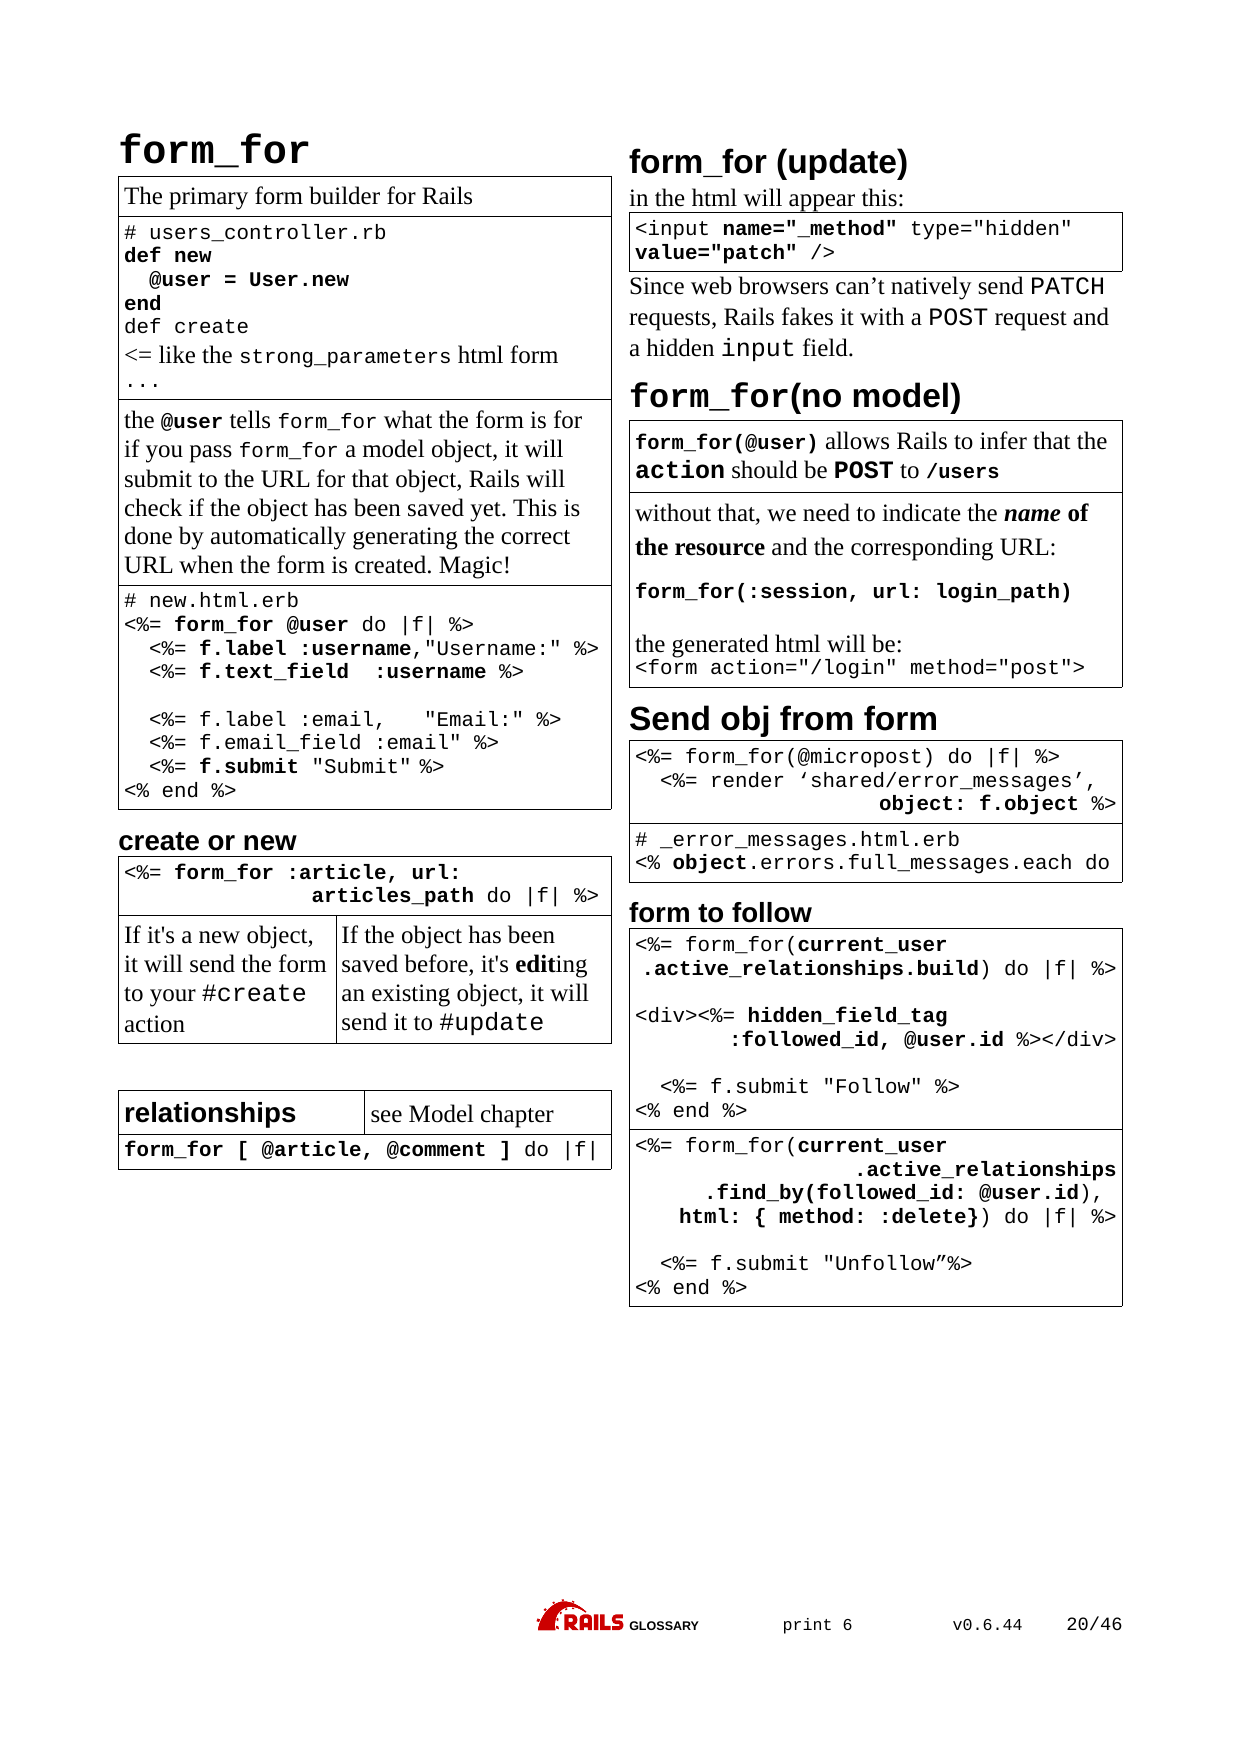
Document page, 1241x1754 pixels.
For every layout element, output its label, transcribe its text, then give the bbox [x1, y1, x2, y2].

table_header form_for [ @article, @comment ] do |f| [119, 1135, 611, 1169]
table_cell # new.html.erb <%= form_for @user do |f| %> <%= f.label :username,"Username:" %> <%= f.text_field :username %> <%= f.label :email, "Email:" %> <%= f.email_field :email" %> <%= f.submit "Submit" %> <% end %> [119, 586, 611, 809]
table_cell <%= form_for(current_user .active_relationships .find_by(followed_id: @user.id), html: { method: :delete}) do |f| %> <%= f.submit "Unfollow”%> <% end %> [630, 1130, 1122, 1306]
table_cell without that, we need to indicate the name of the resource and the corresponding URL: form_for(:session, url: login_path) the generated html will be: <form action="/login" method="post"> [630, 493, 1122, 687]
table_cell # users_controller.rb def new @user = User.new end def create <= like the strong_parameters html form ... [119, 217, 611, 399]
table_cell If the object has been saved before, it's editing an existing object, it will send it to #update [337, 916, 611, 1043]
text Since web browsers can’t natively send PATCH requests, Rails fakes it with a POST request and a hidden input field. [629, 272, 1122, 364]
table_cell # _error_messages.html.erb <% object.errors.full_messages.each do [630, 824, 1122, 882]
text in the html will appear this: [629, 183, 1122, 212]
table_cell If it's a new object, it will send the form to your #create action [119, 916, 336, 1043]
subtitle form_for [118, 130, 611, 176]
table_header see Model chapter [365, 1091, 611, 1133]
table_header <input name="_method" type="hidden" value="patch" /> [630, 213, 1122, 271]
subtitle form_for (update) [629, 142, 1122, 181]
table_cell the @user tells form_for what the form is for if you pass form_for a model object, it will submit to the URL for that object, Rails will check if the object has been saved yet. This is done by automatically generating the correct URL when the form is created. Magic! [119, 400, 611, 585]
subtitle form_for(no model) [629, 375, 1122, 417]
table_header form_for(@user) allows Rails to infer that the action should be POST to /users [630, 421, 1122, 492]
table_header <%= form_for(current_user .active_relationships.build) do |f| %> <div><%= hidden_field_tag :followed_id, @user.id %></div> <%= f.submit "Follow" %> <% end %> [630, 929, 1122, 1129]
subtitle create or new [118, 824, 611, 856]
subtitle Send obj from form [629, 699, 1122, 737]
table_header relationships [119, 1091, 364, 1133]
table_header The primary form builder for Rails [119, 177, 611, 216]
table_header <%= form_for :article, url: articles_path do |f| %> [119, 857, 611, 915]
subtitle form to follow [629, 896, 1122, 928]
table_header <%= form_for(@micropost) do |f| %> <%= render ‘shared/error_messages’, object: f.object %> [630, 741, 1122, 823]
